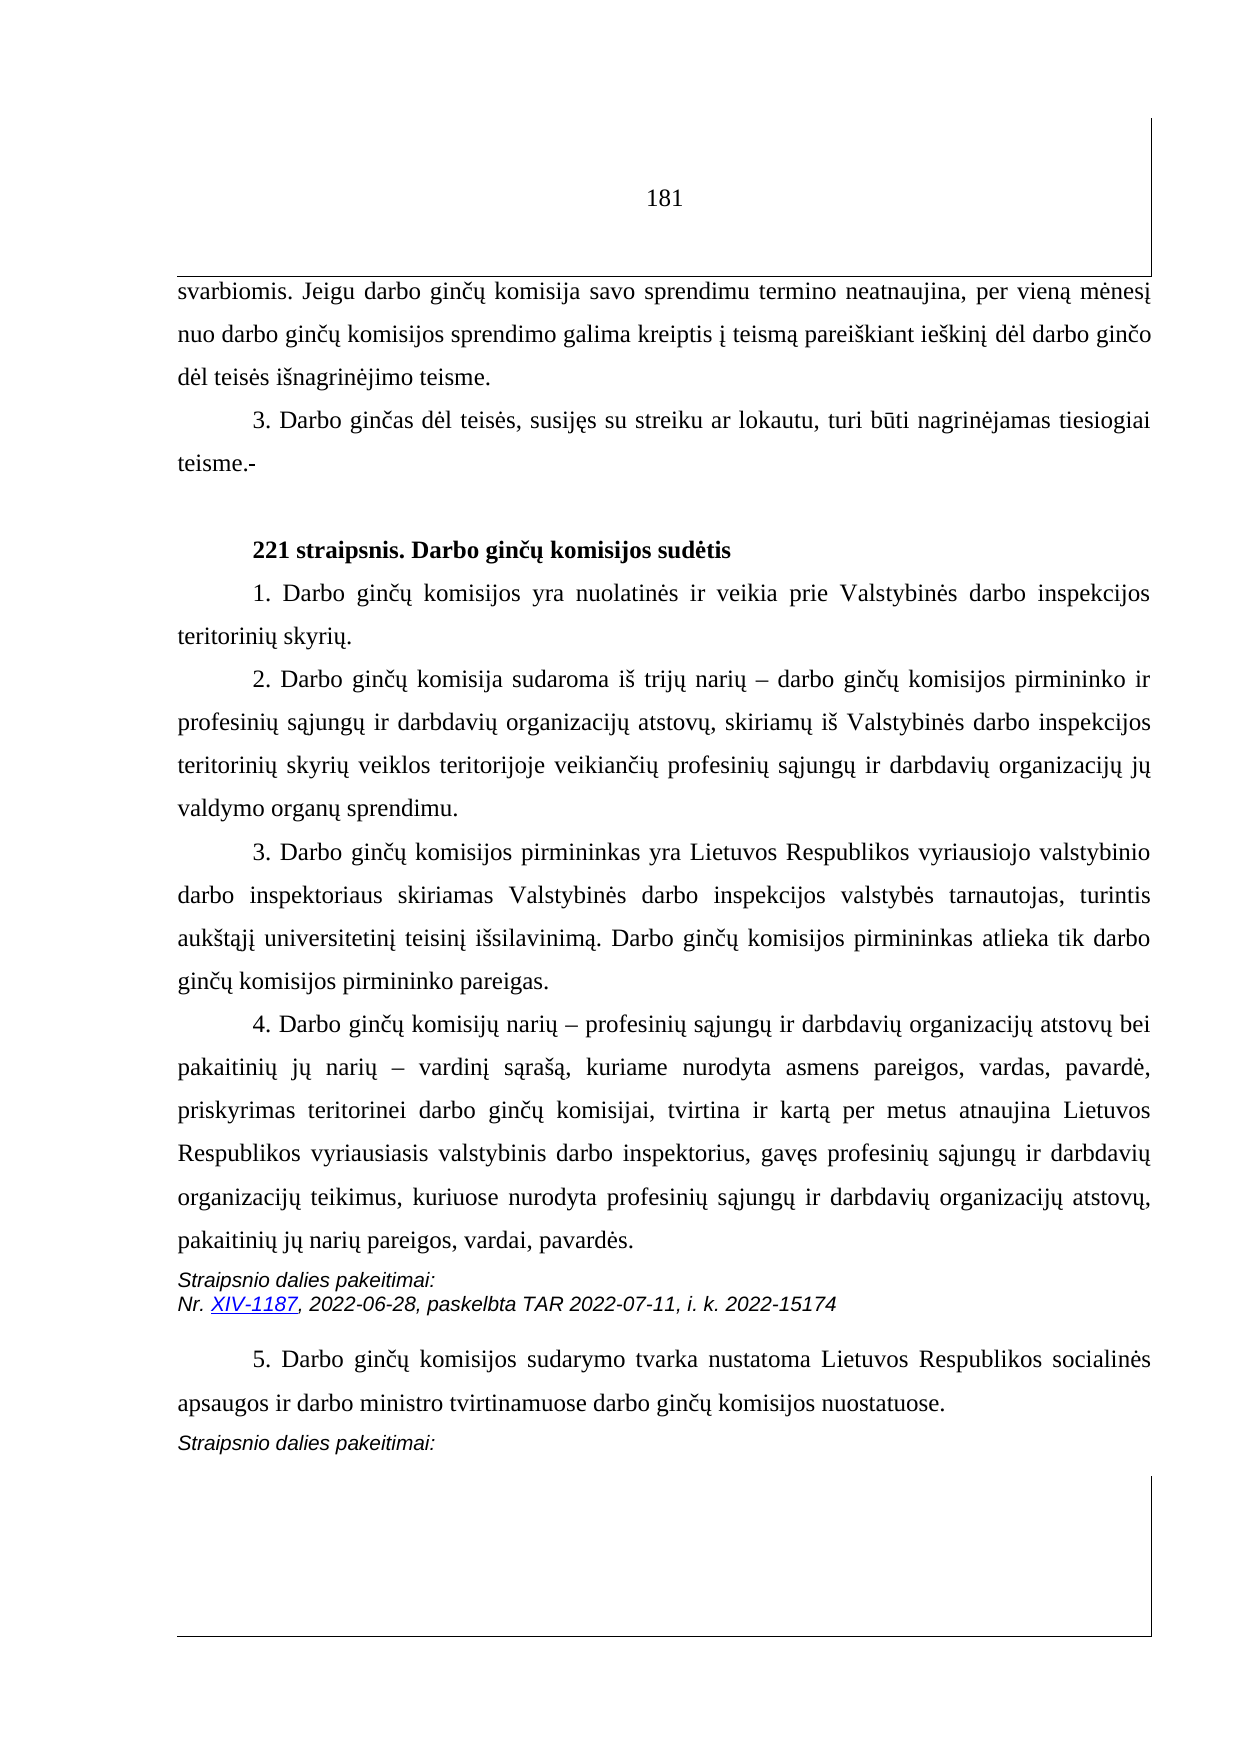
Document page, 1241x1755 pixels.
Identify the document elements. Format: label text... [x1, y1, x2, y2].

subtitle 221 straipsnis. Darbo ginčų komisijos sudėtis [177, 535, 1152, 563]
text 3. Darbo ginčas dėl teisės, susijęs su streiku ar lokautu, turi būti nagrinėjamas tiesiogiai teisme. [177, 405, 1152, 477]
text Straipsnio dalies pakeitimai: [177, 1431, 1152, 1455]
text Nr. XIV-1187, 2022-06-28, paskelbta TAR 2022-07-11, i. k. 2022-15174 [177, 1292, 1152, 1316]
text 5. Darbo ginčų komisijos sudarymo tvarka nustatoma Lietuvos Respublikos socialinės apsaugos ir darbo ministro tvirtinamuose darbo ginčų komisijos nuostatuose. [177, 1344, 1152, 1416]
text 3. Darbo ginčų komisijos pirmininkas yra Lietuvos Respublikos vyriausiojo valstybinio darbo inspektoriaus skiriamas Valstybinės darbo inspekcijos valstybės tarnautojas, turintis aukštąjį universitetinį teisinį išsilavinimą. Darbo ginčų komisijos pirmininkas atlieka tik darbo ginčų komisijos pirmininko pareigas. [177, 837, 1152, 995]
text svarbiomis. Jeigu darbo ginčų komisija savo sprendimu termino neatnaujina, per vieną mėnesį nuo darbo ginčų komisijos sprendimo galima kreiptis į teismą pareiškiant ieškinį dėl darbo ginčo dėl teisės išnagrinėjimo teisme. [177, 276, 1152, 391]
text 2. Darbo ginčų komisija sudaroma iš trijų narių – darbo ginčų komisijos pirmininko ir profesinių sąjungų ir darbdavių organizacijų atstovų, skiriamų iš Valstybinės darbo inspekcijos teritorinių skyrių veiklos teritorijoje veikiančių profesinių sąjungų ir darbdavių organizacijų jų valdymo organų sprendimu. [177, 664, 1152, 822]
text Straipsnio dalies pakeitimai: [177, 1268, 1152, 1292]
text 4. Darbo ginčų komisijų narių – profesinių sąjungų ir darbdavių organizacijų atstovų bei pakaitinių jų narių – vardinį sąrašą, kuriame nurodyta asmens pareigos, vardas, pavardė, priskyrimas teritorinei darbo ginčų komisijai, tvirtina ir kartą per metus atnaujina Lietuvos Respublikos vyriausiasis valstybinis darbo inspektorius, gavęs profesinių sąjungų ir darbdavių organizacijų teikimus, kuriuose nurodyta profesinių sąjungų ir darbdavių organizacijų atstovų, pakaitinių jų narių pareigos, vardai, pavardės. [177, 1009, 1152, 1253]
text 1. Darbo ginčų komisijos yra nuolatinės ir veikia prie Valstybinės darbo inspekcijos teritorinių skyrių. [177, 578, 1152, 650]
